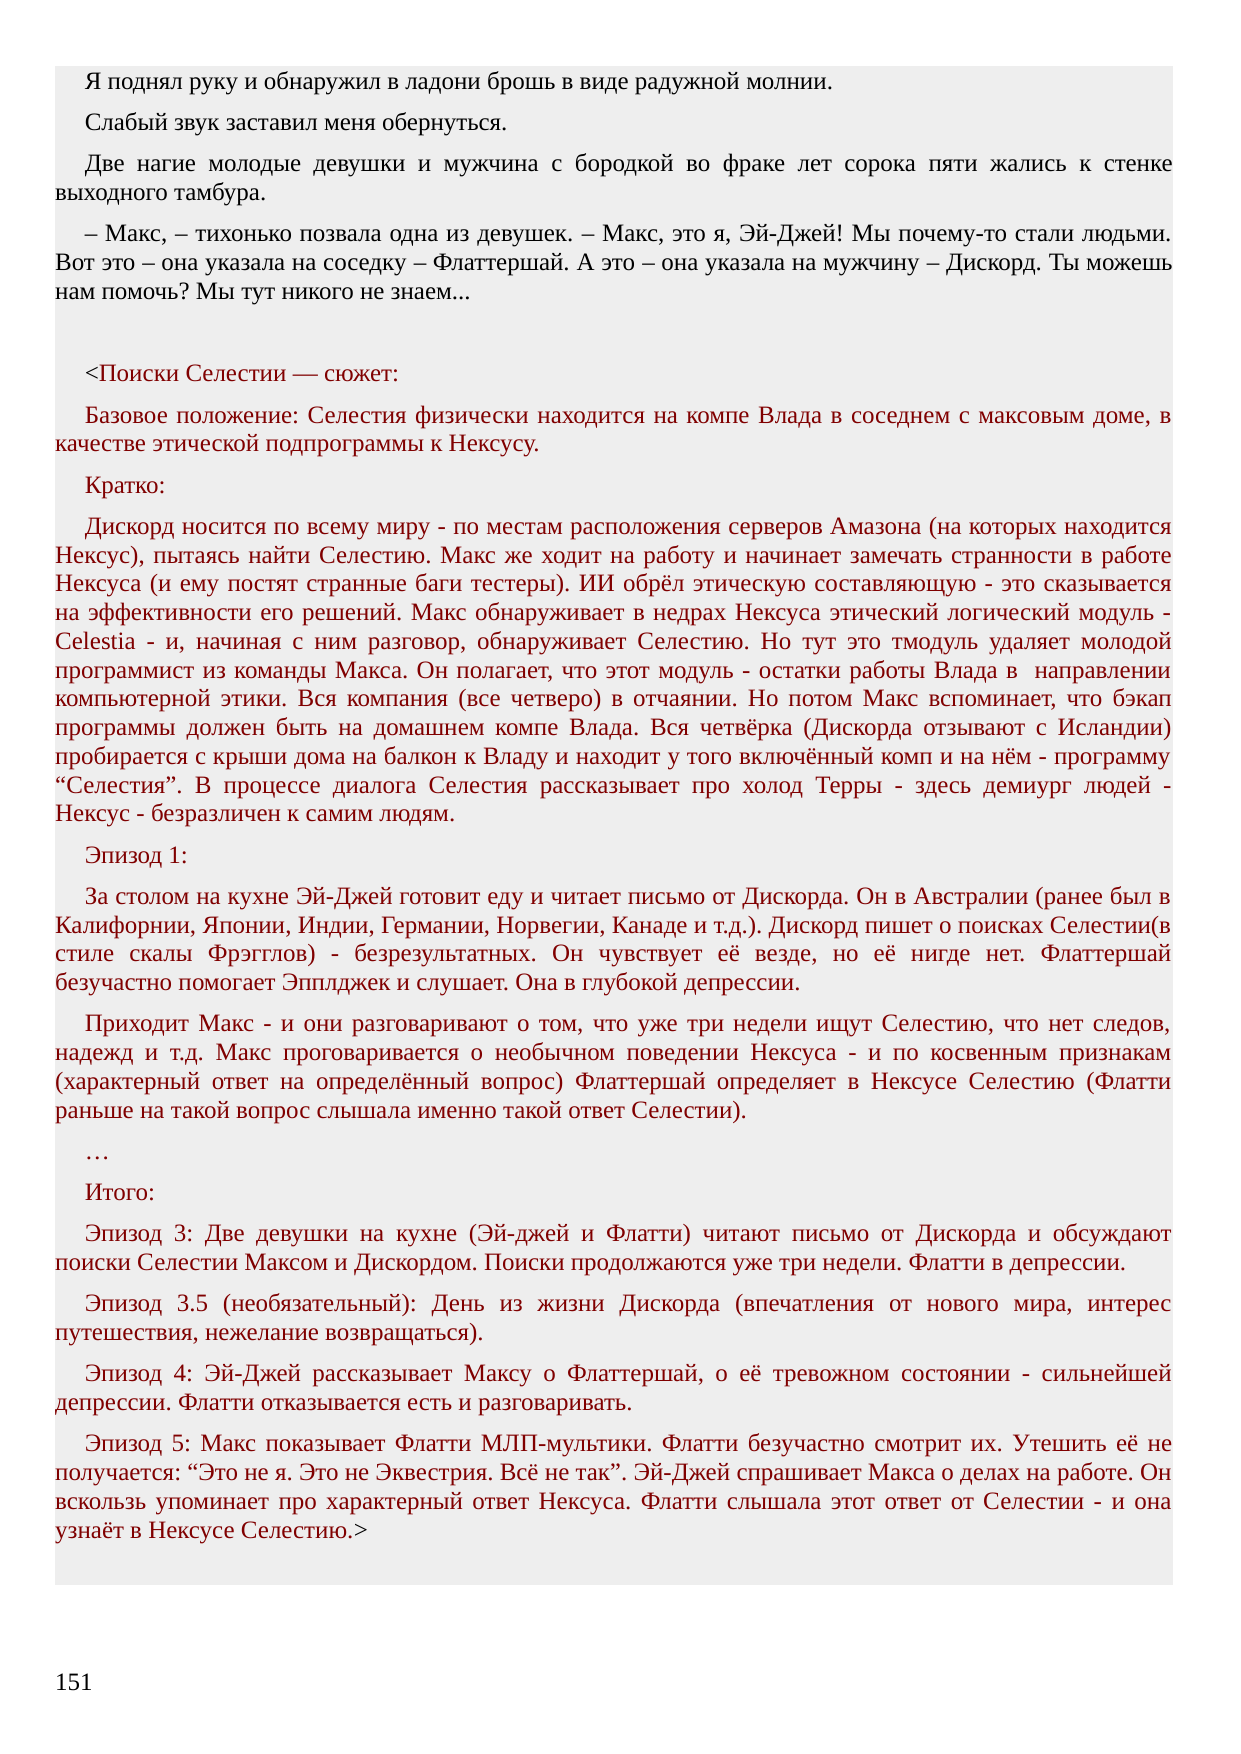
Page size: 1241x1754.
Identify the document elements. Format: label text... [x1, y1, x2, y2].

text <Поиски Селестии — сюжет: [55, 358, 1173, 387]
text Эпизод 5: Макс показывает Флатти МЛП-мультики. Флатти безучастно смотрит их. Утешить её не получается: “Это не я. Это не Эквестрия. Всё не так”. Эй-Джей спрашивает Макса о делах на работе. Он вскользь упоминает про характерный ответ Нексуса. Флатти слышала этот ответ от Селестии - и она узнаёт в Нексусе Селестию.> [55, 1428, 1173, 1543]
text Эпизод 3.5 (необязательный): День из жизни Дискорда (впечатления от нового мира, интерес путешествия, нежелание возвращаться). [55, 1288, 1173, 1346]
text Базовое положение: Селестия физически находится на компе Влада в соседнем с максовым доме, в качестве этической подпрограммы к Нексусу. [55, 400, 1173, 457]
text За столом на кухне Эй-Джей готовит еду и читает письмо от Дискорда. Он в Австралии (ранее был в Калифорнии, Японии, Индии, Германии, Норвегии, Канаде и т.д.). Дискорд пишет о поисках Селестии(в стиле скалы Фрэгглов) - безрезультатных. Он чувствует её везде, но её нигде нет. Флаттершай безучастно помогает Эпплджек и слушает. Она в глубокой депрессии. [55, 881, 1173, 996]
text Итого: [55, 1177, 1173, 1206]
text Две нагие молодые девушки и мужчина с бородкой во фраке лет сорока пяти жались к стенке выходного тамбура. [55, 148, 1173, 206]
text – Макс, – тихонько позвала одна из девушек. – Макс, это я, Эй-Джей! Мы почему-то стали людьми. Вот это – она указала на соседку – Флаттершай. А это – она указала на мужчину – Дискорд. Ты можешь нам помочь? Мы тут никого не знаем... [55, 218, 1173, 305]
text Эпизод 4: Эй-Джей рассказывает Максу о Флаттершай, о её тревожном состоянии - сильнейшей депрессии. Флатти отказывается есть и разговаривать. [55, 1358, 1173, 1416]
text Слабый звук заставил меня обернуться. [55, 107, 1173, 136]
text Эпизод 3: Две девушки на кухне (Эй-джей и Флатти) читают письмо от Дискорда и обсуждают поиски Селестии Максом и Дискордом. Поиски продолжаются уже три недели. Флатти в депрессии. [55, 1218, 1173, 1276]
text Я поднял руку и обнаружил в ладони брошь в виде радужной молнии. [55, 66, 1173, 95]
text Приходит Макс - и они разговаривают о том, что уже три недели ищут Селестию, что нет следов, надежд и т.д. Макс проговаривается о необычном поведении Нексуса - и по косвенным признакам (характерный ответ на определённый вопрос) Флаттершай определяет в Нексусе Селестию (Флатти раньше на такой вопрос слышала именно такой ответ Селестии). [55, 1008, 1173, 1123]
text Эпизод 1: [55, 840, 1173, 868]
text … [55, 1136, 1173, 1165]
text Кратко: [55, 470, 1173, 498]
text Дискорд носится по всему миру - по местам расположения серверов Амазона (на которых находится Нексус), пытаясь найти Селестию. Макс же ходит на работу и начинает замечать странности в работе Нексуса (и ему постят странные баги тестеры). ИИ обрёл этическую составляющую - это сказывается на эффективности его решений. Макс обнаруживает в недрах Нексуса этический логический модуль - Celestia - и, начиная с ним разговор, обнаруживает Селестию. Но тут это тмодуль удаляет молодой программист из команды Макса. Он полагает, что этот модуль - остатки работы Влада в направлении компьютерной этики. Вся компания (все четверо) в отчаянии. Но потом Макс вспоминает, что бэкап программы должен быть на домашнем компе Влада. Вся четвёрка (Дискорда отзывают с Исландии) пробирается с крыши дома на балкон к Владу и находит у того включённый комп и на нём - программу “Селестия”. В процессе диалога Селестия рассказывает про холод Терры - здесь демиург людей - Нексус - безразличен к самим людям. [55, 511, 1173, 827]
